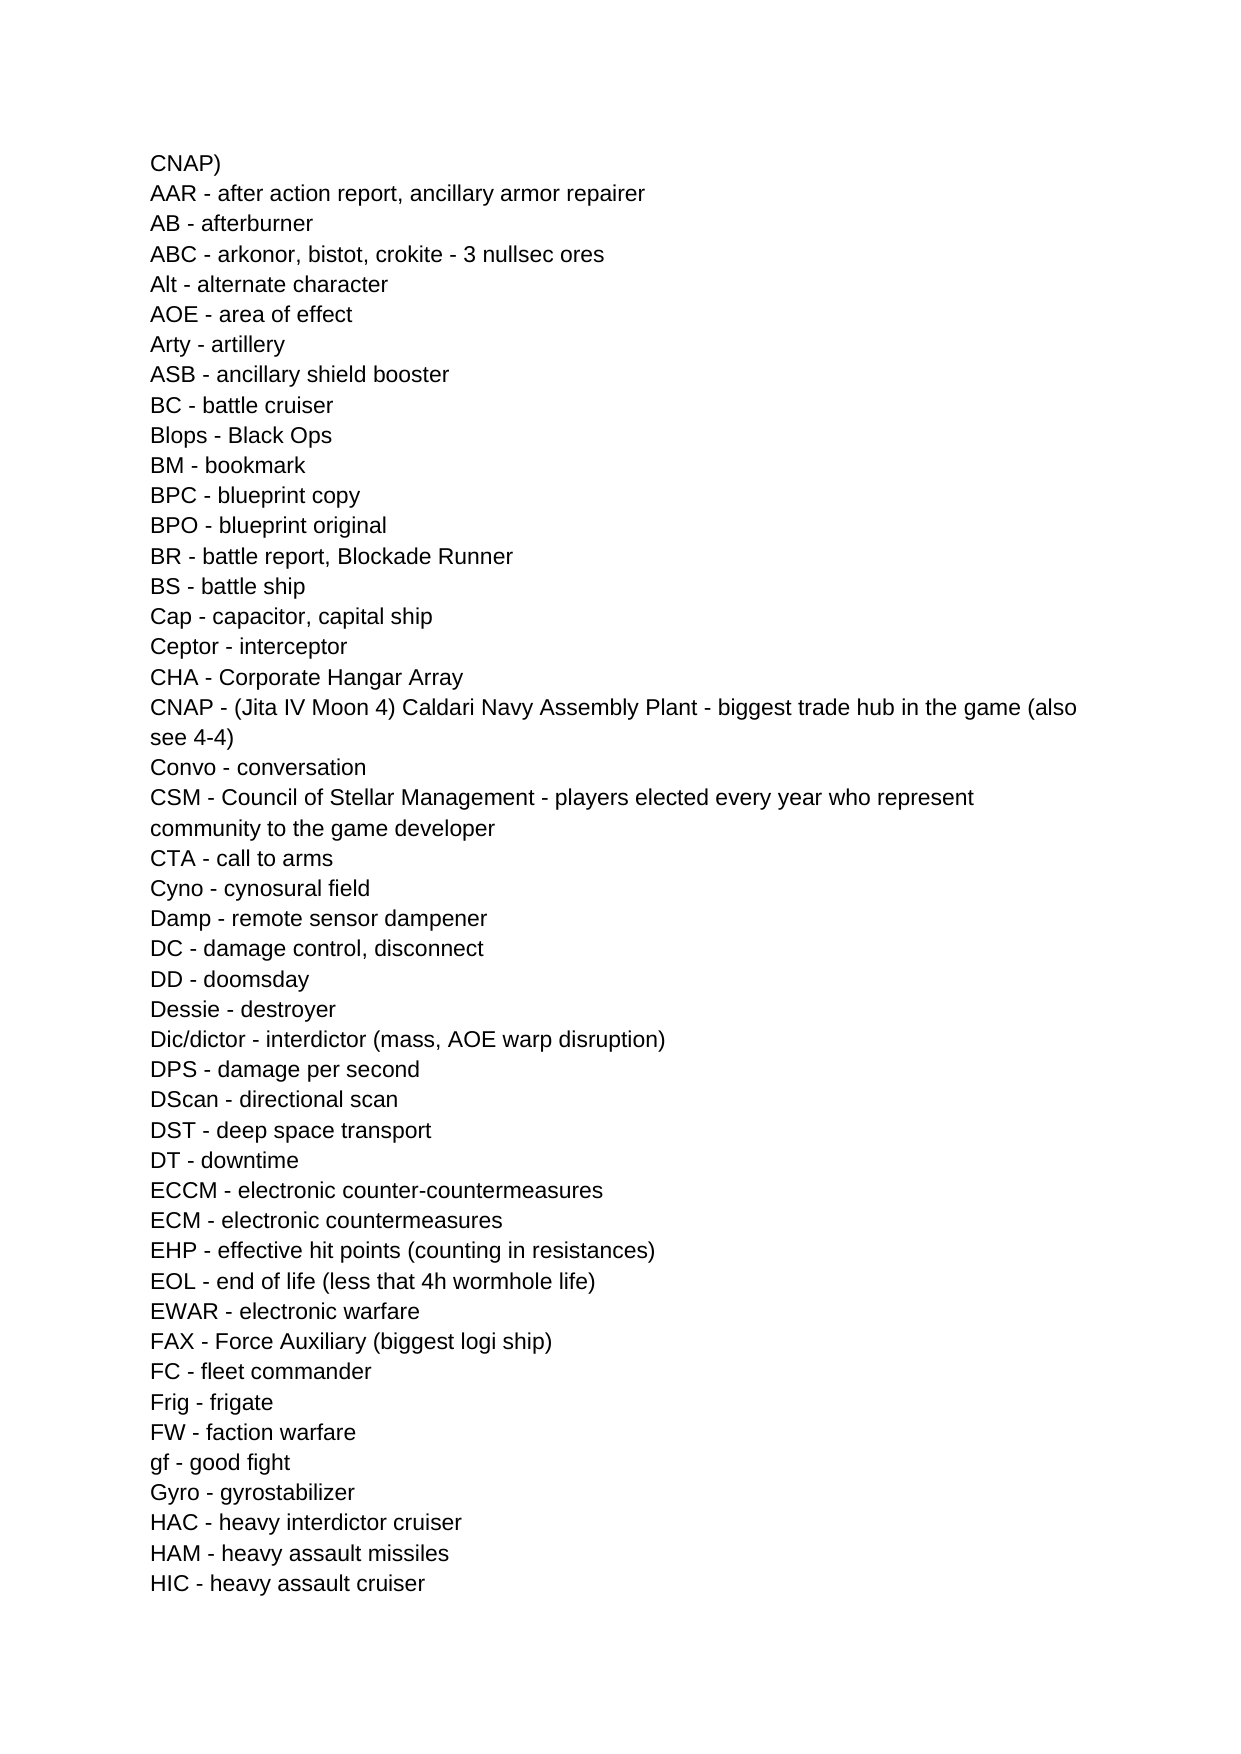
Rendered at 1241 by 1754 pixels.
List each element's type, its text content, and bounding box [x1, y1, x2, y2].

text BPO - blueprint original [150, 512, 1090, 539]
text HIC - heavy assault cruiser [150, 1570, 1090, 1596]
text Dic/dictor - interdictor (mass, AOE warp disruption) [150, 1026, 1090, 1052]
text CHA - Corporate Hangar Array [150, 663, 1090, 690]
text AOE - area of effect [150, 301, 1090, 327]
text FC - fleet commander [150, 1358, 1090, 1385]
text EWAR - electronic warfare [150, 1298, 1090, 1324]
text DScan - directional scan [150, 1086, 1090, 1113]
text CNAP) [150, 150, 1090, 176]
text DPS - damage per second [150, 1056, 1090, 1083]
text CTA - call to arms [150, 845, 1090, 871]
text BS - battle ship [150, 573, 1090, 599]
text FAX - Force Auxiliary (biggest logi ship) [150, 1328, 1090, 1354]
text EOL - end of life (less that 4h wormhole life) [150, 1268, 1090, 1294]
text HAC - heavy interdictor cruiser [150, 1509, 1090, 1536]
text CSM - Council of Stellar Management - players elected every year who represent community to the game developer [150, 784, 1090, 841]
text Blops - Black Ops [150, 422, 1090, 448]
text DD - doomsday [150, 966, 1090, 992]
text ECM - electronic countermeasures [150, 1207, 1090, 1234]
text Alt - alternate character [150, 271, 1090, 297]
text BR - battle report, Blockade Runner [150, 543, 1090, 569]
text ASB - ancillary shield booster [150, 361, 1090, 388]
text Damp - remote sensor dampener [150, 905, 1090, 932]
text AB - afterburner [150, 210, 1090, 237]
text AAR - after action report, ancillary armor repairer [150, 180, 1090, 207]
text Arty - artillery [150, 331, 1090, 358]
text gf - good fight [150, 1449, 1090, 1475]
text Cap - capacitor, capital ship [150, 603, 1090, 629]
text DC - damage control, disconnect [150, 935, 1090, 962]
text HAM - heavy assault missiles [150, 1539, 1090, 1566]
text BC - battle cruiser [150, 392, 1090, 418]
text Cyno - cynosural field [150, 875, 1090, 901]
text Gyro - gyrostabilizer [150, 1479, 1090, 1506]
text EHP - effective hit points (counting in resistances) [150, 1237, 1090, 1264]
text ABC - arkonor, bistot, crokite - 3 nullsec ores [150, 241, 1090, 267]
text BM - bookmark [150, 452, 1090, 478]
text BPC - blueprint copy [150, 482, 1090, 509]
text DST - deep space transport [150, 1117, 1090, 1143]
text Ceptor - interceptor [150, 633, 1090, 660]
text DT - downtime [150, 1147, 1090, 1173]
text Frig - frigate [150, 1388, 1090, 1415]
text FW - faction warfare [150, 1419, 1090, 1445]
text CNAP - (Jita IV Moon 4) Caldari Navy Assembly Plant - biggest trade hub in the game (also see 4-4) [150, 694, 1090, 750]
text ECCM - electronic counter-countermeasures [150, 1177, 1090, 1203]
text Dessie - destroyer [150, 996, 1090, 1022]
text Convo - conversation [150, 754, 1090, 781]
